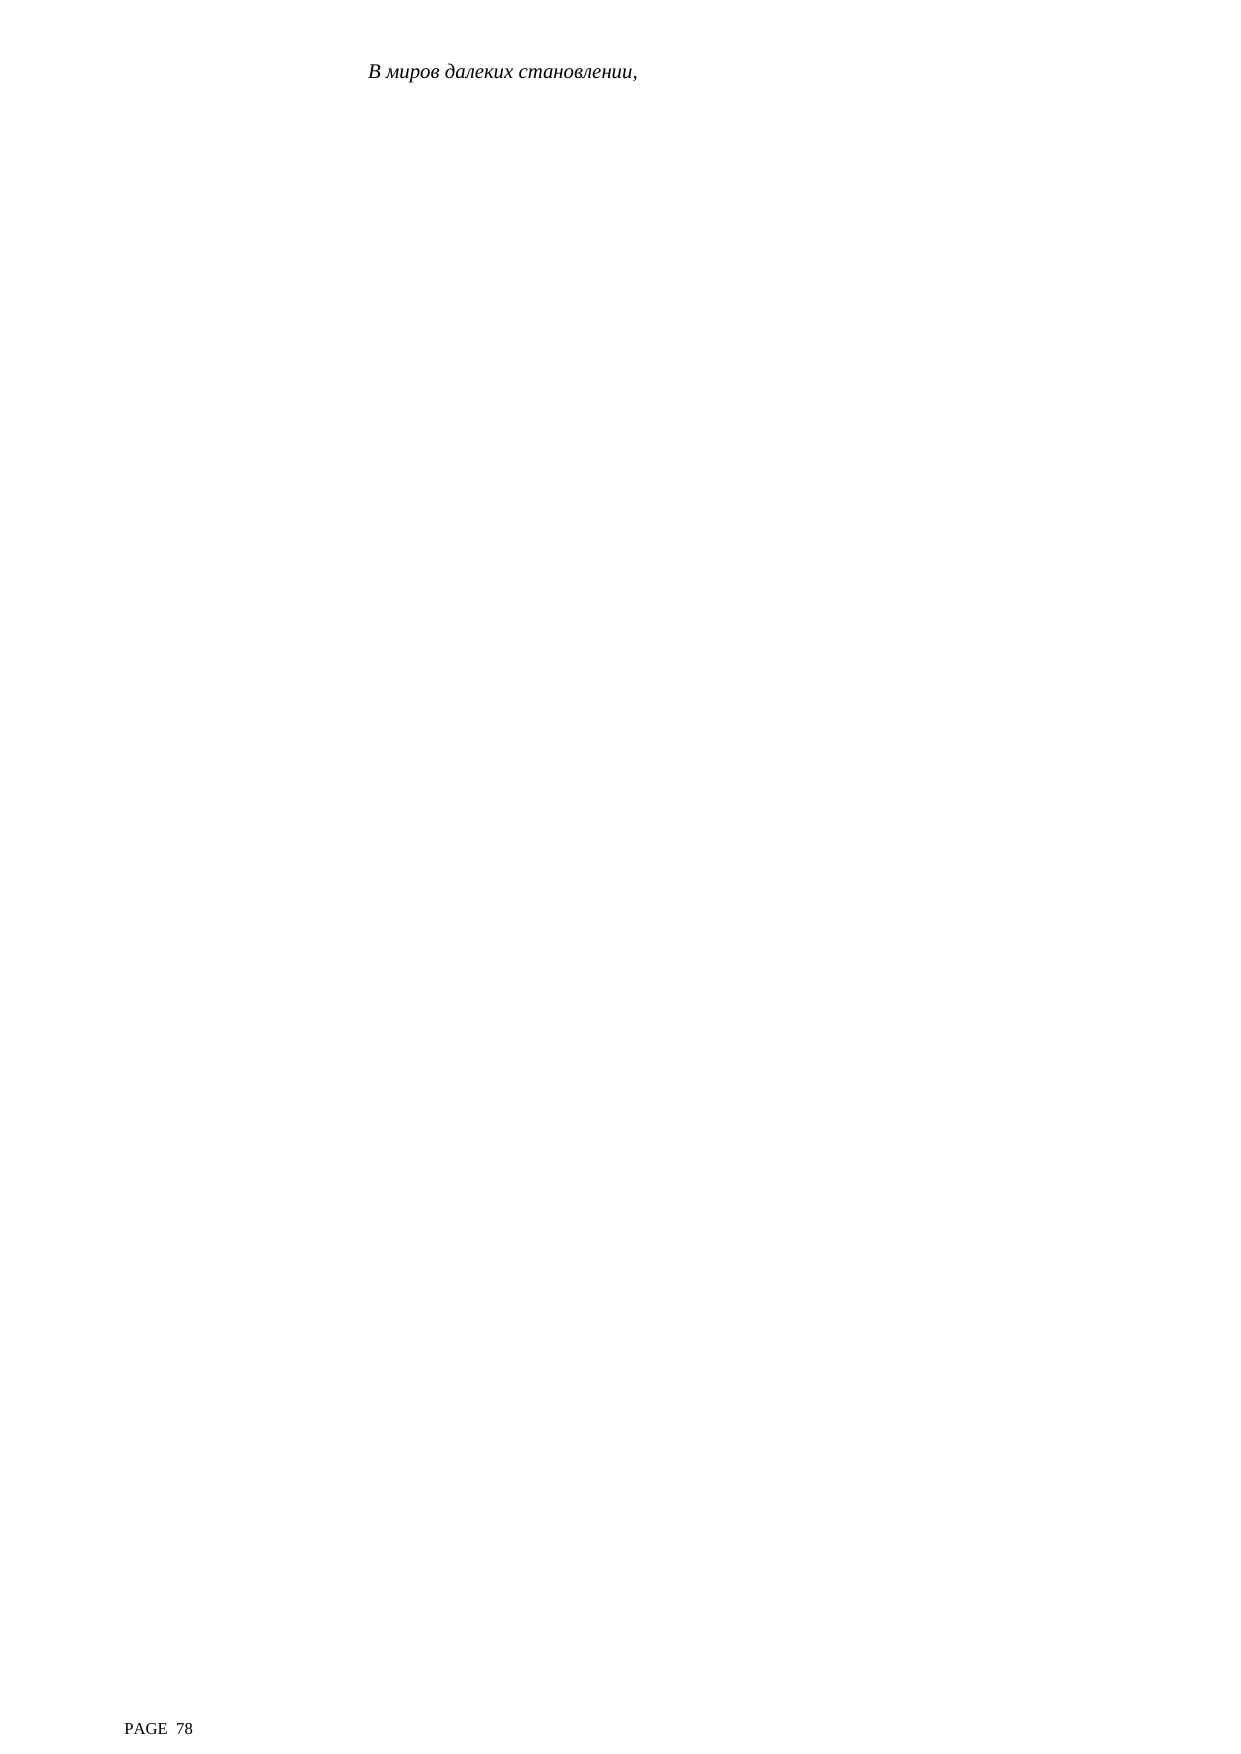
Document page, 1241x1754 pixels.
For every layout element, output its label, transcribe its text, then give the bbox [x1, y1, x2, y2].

text В миров далеких становлении, [368, 59, 1181, 83]
